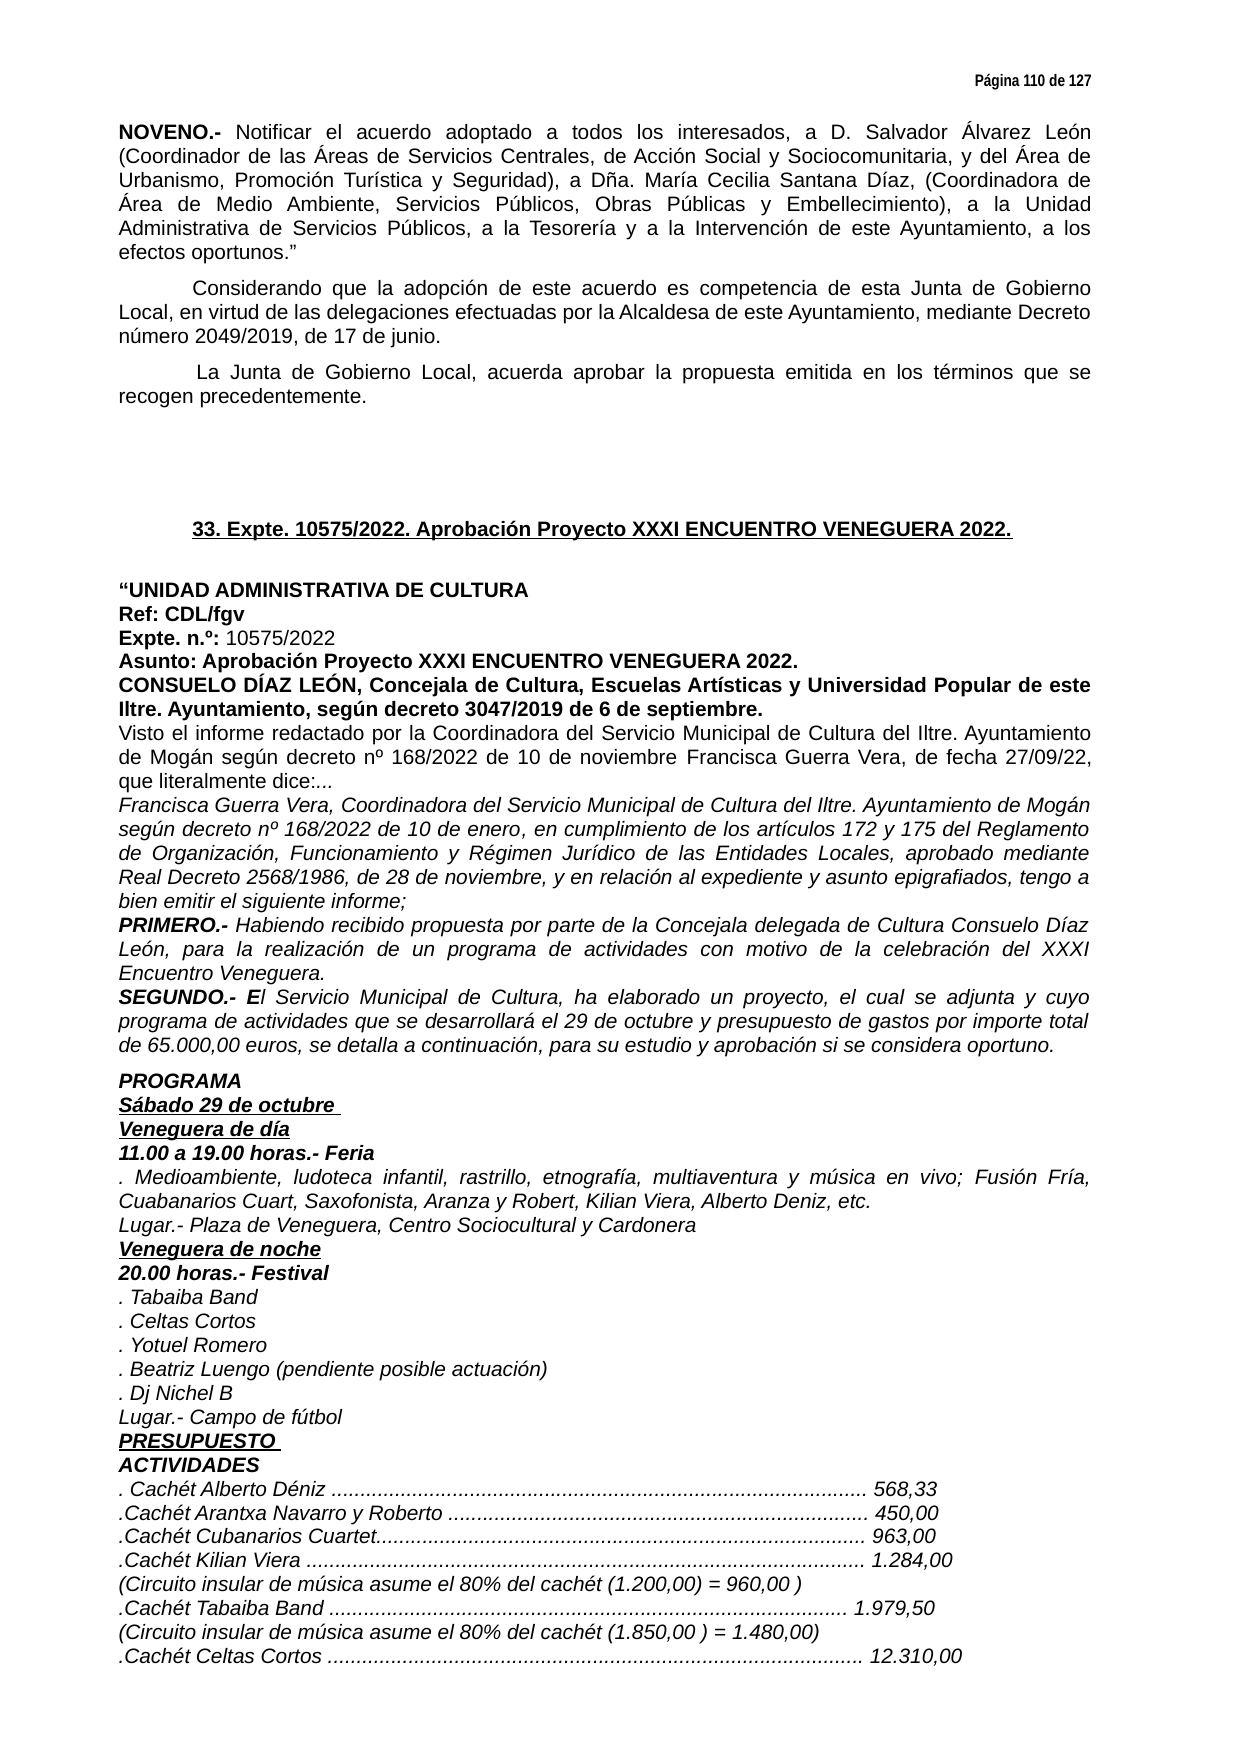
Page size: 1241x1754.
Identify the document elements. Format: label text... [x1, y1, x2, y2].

text Visto el informe redactado por la Coordinadora del Servicio Municipal de Cultura del Iltre. Ayuntamiento de Mogán según decreto nº 168/2022 de 10 de noviembre Francisca Guerra Vera, de fecha 27/09/22, que literalmente dice:... [118, 721, 1092, 793]
text Considerando que la adopción de este acuerdo es competencia de esta Junta de Gobierno Local, en virtud de las delegaciones efectuadas por la Alcaldesa de este Ayuntamiento, mediante Decreto número 2049/2019, de 17 de junio. [118, 276, 1092, 348]
text . Medioambiente, ludoteca infantil, rastrillo, etnografía, multiaventura y música en vivo; Fusión Fría, Cuabanarios Cuart, Saxofonista, Aranza y Robert, Kilian Viera, Alberto Deniz, etc. [118, 1165, 1092, 1213]
text .Cachét Kilian Viera ................................................................................................. 1.284,00 [118, 1548, 1092, 1572]
text ACTIVIDADES [118, 1452, 1092, 1476]
text PRIMERO.- Habiendo recibido propuesta por parte de la Concejala delegada de Cultura Consuelo Díaz León, para la realización de un programa de actividades con motivo de la celebración del XXXI Encuentro Veneguera. [118, 913, 1092, 985]
text SEGUNDO.- El Servicio Municipal de Cultura, ha elaborado un proyecto, el cual se adjunta y cuyo programa de actividades que se desarrollará el 29 de octubre y presupuesto de gastos por importe total de 65.000,00 euros, se detalla a continuación, para su estudio y aprobación si se considera oportuno. [118, 985, 1092, 1057]
text .Cachét Arantxa Navarro y Roberto ......................................................................... 450,00 [118, 1500, 1092, 1524]
text CONSUELO DÍAZ LEÓN, Concejala de Cultura, Escuelas Artísticas y Universidad Popular de este Iltre. Ayuntamiento, según decreto 3047/2019 de 6 de septiembre. [118, 673, 1092, 721]
text (Circuito insular de música asume el 80% del cachét (1.200,00) = 960,00 ) [118, 1572, 1092, 1596]
text . Celtas Cortos [118, 1309, 1092, 1333]
text .Cachét Celtas Cortos ............................................................................................. 12.310,00 [118, 1644, 1092, 1668]
text PRESUPUESTO [118, 1428, 1092, 1452]
text La Junta de Gobierno Local, acuerda aprobar la propuesta emitida en los términos que se recogen precedentemente. [118, 359, 1092, 407]
text Veneguera de noche [118, 1237, 1092, 1261]
text 20.00 horas.- Festival [118, 1261, 1092, 1285]
text .Cachét Tabaiba Band .......................................................................................... 1.979,50 [118, 1596, 1092, 1620]
text NOVENO.- Notificar el acuerdo adoptado a todos los interesados, a D. Salvador Álvarez León (Coordinador de las Áreas de Servicios Centrales, de Acción Social y Sociocomunitaria, y del Área de Urbanismo, Promoción Turística y Seguridad), a Dña. María Cecilia Santana Díaz, (Coordinadora de Área de Medio Ambiente, Servicios Públicos, Obras Públicas y Embellecimiento), a la Unidad Administrativa de Servicios Públicos, a la Tesorería y a la Intervención de este Ayuntamiento, a los efectos oportunos.” [118, 120, 1092, 263]
text . Yotuel Romero [118, 1333, 1092, 1357]
text 11.00 a 19.00 horas.- Feria [118, 1141, 1092, 1165]
text Ref: CDL/fgv [118, 601, 1092, 625]
text Lugar.- Campo de fútbol [118, 1404, 1092, 1428]
text Francisca Guerra Vera, Coordinadora del Servicio Municipal de Cultura del Iltre. Ayuntamiento de Mogán según decreto nº 168/2022 de 10 de enero, en cumplimiento de los artículos 172 y 175 del Reglamento de Organización, Funcionamiento y Régimen Jurídico de las Entidades Locales, aprobado mediante Real Decreto 2568/1986, de 28 de noviembre, y en relación al expediente y asunto epigrafiados, tengo a bien emitir el siguiente informe; [118, 793, 1092, 913]
text .Cachét Cubanarios Cuartet..................................................................................... 963,00 [118, 1524, 1092, 1548]
text . Dj Nichel B [118, 1381, 1092, 1404]
text Sábado 29 de octubre [118, 1093, 1092, 1117]
text . Tabaiba Band [118, 1285, 1092, 1309]
text Asunto: Aprobación Proyecto XXXI ENCUENTRO VENEGUERA 2022. [118, 649, 1092, 673]
text Lugar.- Plaza de Veneguera, Centro Sociocultural y Cardonera [118, 1213, 1092, 1237]
text PROGRAMA [118, 1069, 1081, 1093]
text 33. Expte. 10575/2022. Aprobación Proyecto XXXI ENCUENTRO VENEGUERA 2022. [118, 517, 1092, 541]
text Expte. n.º: 10575/2022 [118, 625, 1092, 649]
text (Circuito insular de música asume el 80% del cachét (1.850,00 ) = 1.480,00) [118, 1620, 1092, 1644]
text . Cachét Alberto Déniz ............................................................................................. 568,33 [118, 1476, 1092, 1500]
text . Beatriz Luengo (pendiente posible actuación) [118, 1357, 1092, 1381]
text Veneguera de día [118, 1117, 1092, 1141]
text “UNIDAD ADMINISTRATIVA DE CULTURA [118, 577, 1092, 601]
